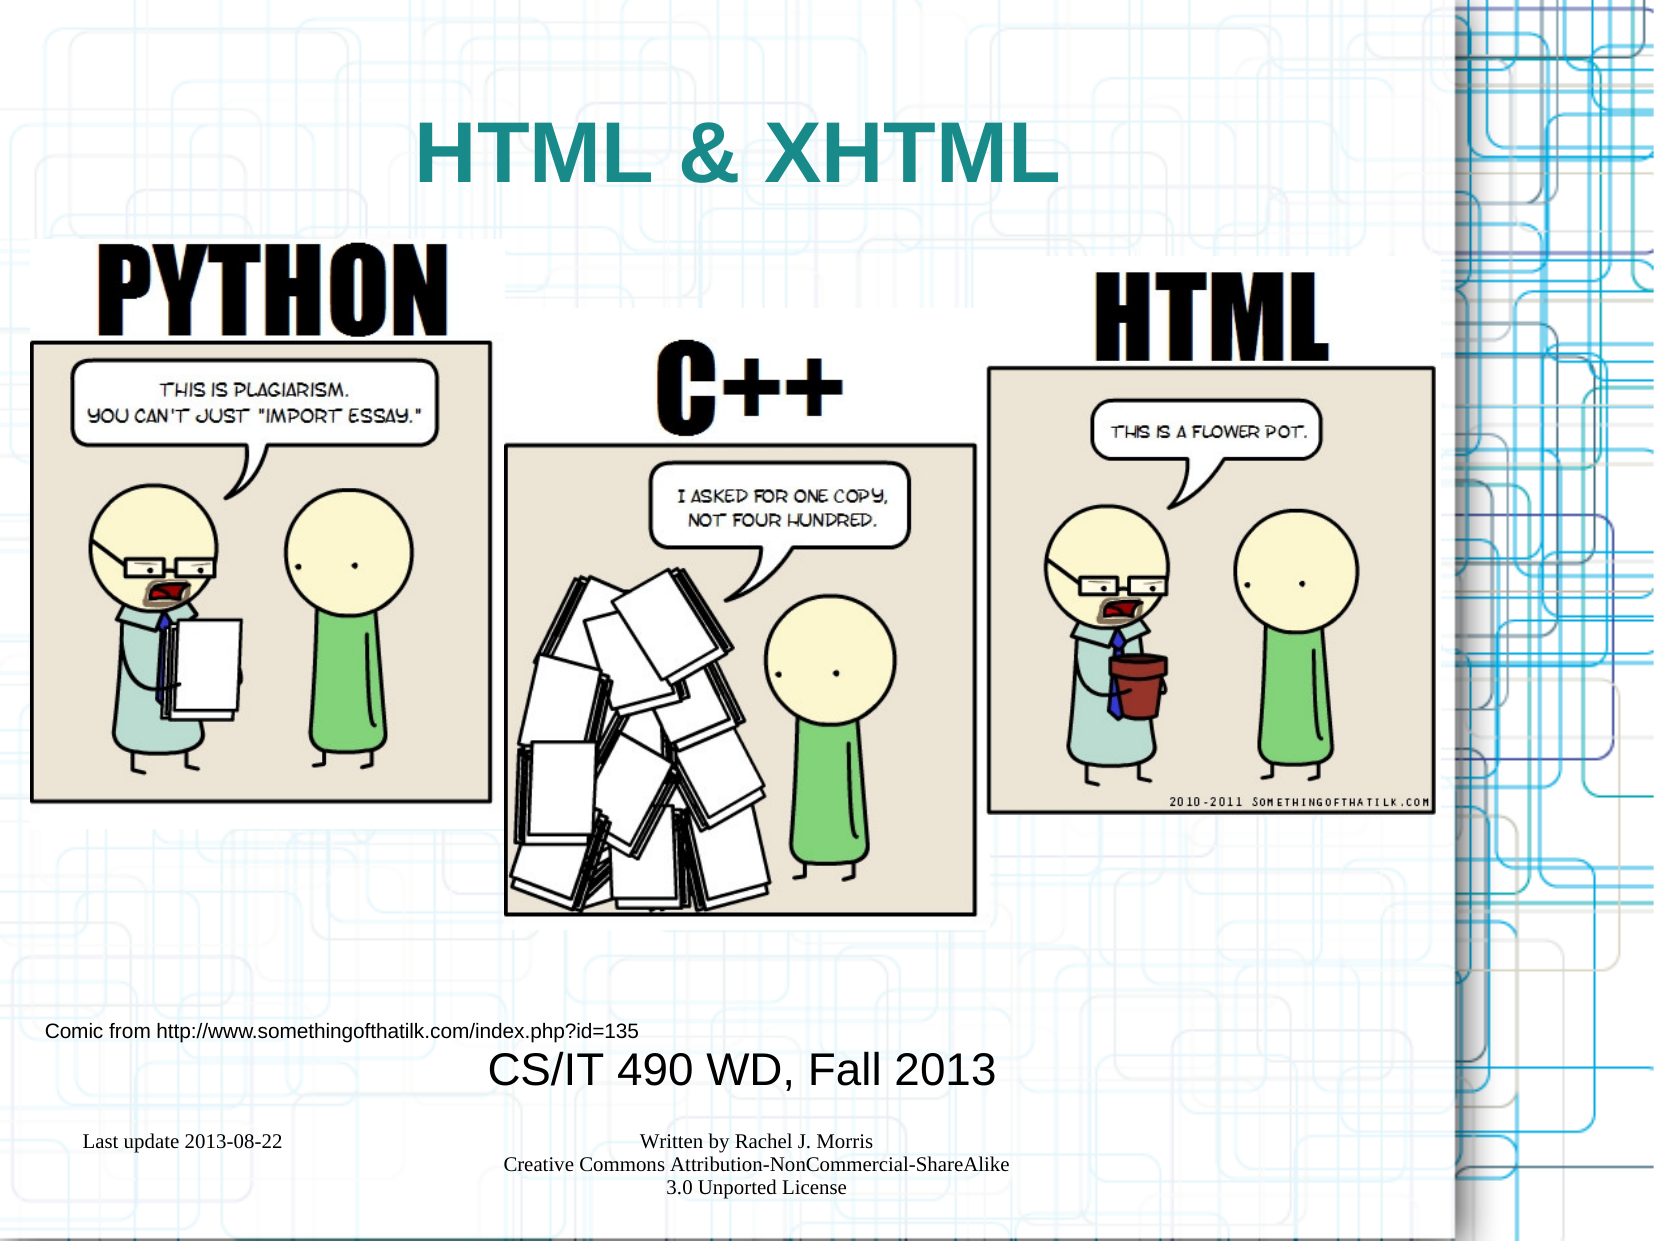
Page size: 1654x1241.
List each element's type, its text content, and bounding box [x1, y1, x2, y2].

title HTML & XHTML [59, 49, 1418, 257]
text_box Comic from http://www.somethingofthatilk.com/index.php?id=135 [30, 1011, 1396, 1051]
text_box CS/IT 490 WD, Fall 2013 [75, 1043, 1410, 1096]
picture [0, 0, 1654, 1241]
